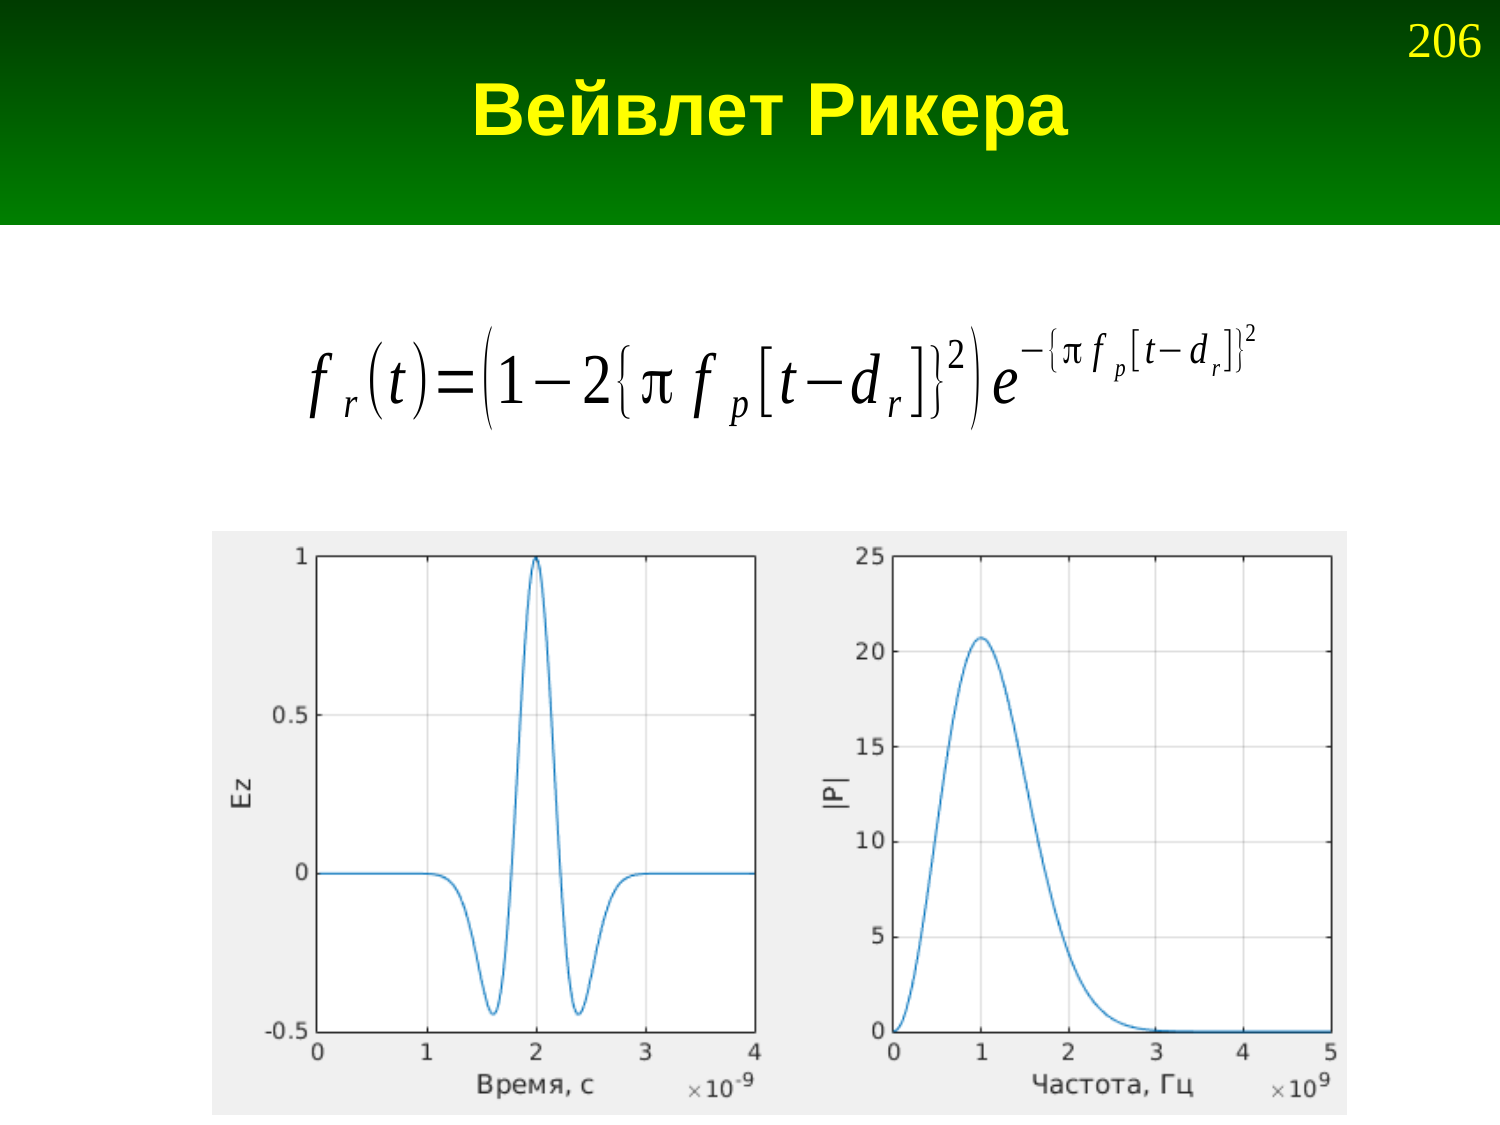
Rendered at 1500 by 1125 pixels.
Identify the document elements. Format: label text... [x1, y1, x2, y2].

picture [212, 531, 1347, 1115]
chart [283, 318, 1273, 434]
title Вейвлет Рикера [100, 7, 1441, 204]
